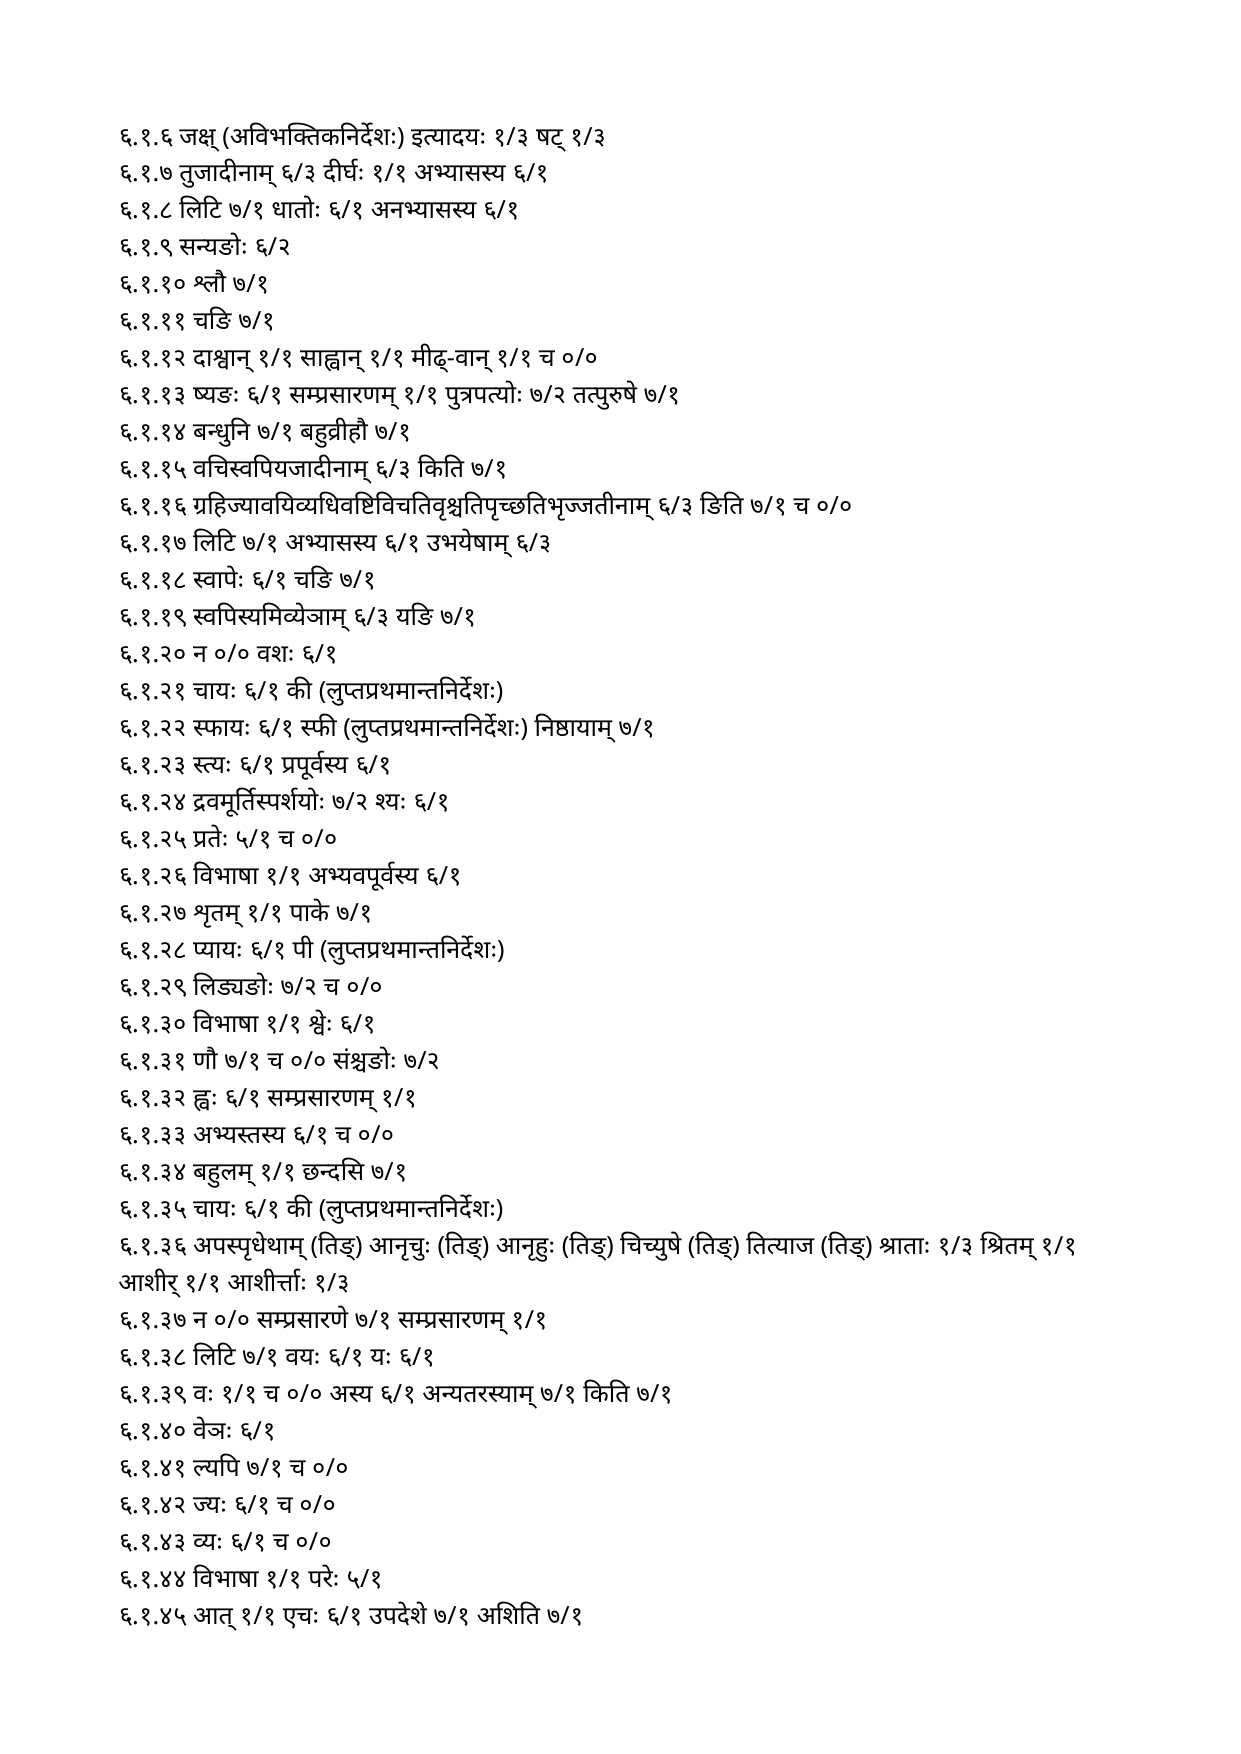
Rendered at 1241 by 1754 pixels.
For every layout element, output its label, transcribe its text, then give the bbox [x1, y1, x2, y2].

text ६.१.२६ विभाषा १/१ अभ्यवपूर्वस्य ६/१ [118, 858, 1122, 895]
text ६.१.३६ अपस्पृधेथाम् (तिङ्) आनृचुः (तिङ्) आनृहुः (तिङ्) चिच्युषे (तिङ्) तित्याज (तिङ्) श्राताः १/३ श्रितम् १/१ आशीर् १/१ आशीर्त्ताः १/३ [118, 1227, 1122, 1301]
text ६.१.६ जक्ष् (अविभक्तिकनिर्देशः) इत्यादयः १/३ षट् १/३ [118, 118, 1122, 155]
text ६.१.४१ ल्यपि ७/१ च ०/० [118, 1449, 1122, 1486]
text ६.१.२१ चायः ६/१ की (लुप्तप्रथमान्तनिर्देशः) [118, 673, 1122, 710]
text ६.१.२० न ०/० वशः ६/१ [118, 636, 1122, 673]
text ६.१.१६ ग्रहिज्यावयिव्यधिवष्टिविचतिवृश्चतिपृच्छतिभृज्जतीनाम् ६/३ ङिति ७/१ च ०/० [118, 488, 1122, 525]
text ६.१.७ तुजादीनाम् ६/३ दीर्घः १/१ अभ्यासस्य ६/१ [118, 155, 1122, 192]
text ६.१.२९ लिड्यङोः ७/२ च ०/० [118, 969, 1122, 1006]
text ६.१.९ सन्यङोः ६/२ [118, 229, 1122, 266]
text ६.१.४२ ज्यः ६/१ च ०/० [118, 1486, 1122, 1523]
text ६.१.८ लिटि ७/१ धातोः ६/१ अनभ्यासस्य ६/१ [118, 192, 1122, 229]
text ६.१.१४ बन्धुनि ७/१ बहुव्रीहौ ७/१ [118, 414, 1122, 451]
text ६.१.४४ विभाषा १/१ परेः ५/१ [118, 1560, 1122, 1597]
text ६.१.३७ न ०/० सम्प्रसारणे ७/१ सम्प्रसारणम् १/१ [118, 1301, 1122, 1338]
text ६.१.१५ वचिस्वपियजादीनाम् ६/३ किति ७/१ [118, 451, 1122, 488]
text ६.१.१९ स्वपिस्यमिव्येञाम् ६/३ यङि ७/१ [118, 599, 1122, 636]
text ६.१.३४ बहुलम् १/१ छन्दसि ७/१ [118, 1153, 1122, 1191]
text ६.१.२८ प्यायः ६/१ पी (लुप्तप्रथमान्तनिर्देशः) [118, 932, 1122, 969]
text ६.१.३९ वः १/१ च ०/० अस्य ६/१ अन्यतरस्याम् ७/१ किति ७/१ [118, 1375, 1122, 1412]
text ६.१.४३ व्यः ६/१ च ०/० [118, 1523, 1122, 1560]
text ६.१.१८ स्वापेः ६/१ चङि ७/१ [118, 562, 1122, 599]
text ६.१.४५ आत् १/१ एचः ६/१ उपदेशे ७/१ अशिति ७/१ [118, 1597, 1122, 1634]
text ६.१.१७ लिटि ७/१ अभ्यासस्य ६/१ उभयेषाम् ६/३ [118, 525, 1122, 562]
text ६.१.१३ ष्यङः ६/१ सम्प्रसारणम् १/१ पुत्रपत्योः ७/२ तत्पुरुषे ७/१ [118, 377, 1122, 414]
text ६.१.२३ स्त्यः ६/१ प्रपूर्वस्य ६/१ [118, 747, 1122, 784]
text ६.१.२७ शृतम् १/१ पाके ७/१ [118, 895, 1122, 932]
text ६.१.२२ स्फायः ६/१ स्फी (लुप्तप्रथमान्तनिर्देशः) निष्ठायाम् ७/१ [118, 710, 1122, 747]
text ६.१.३५ चायः ६/१ की (लुप्तप्रथमान्तनिर्देशः) [118, 1191, 1122, 1227]
text ६.१.४० वेञः ६/१ [118, 1412, 1122, 1449]
text ६.१.१० श्लौ ७/१ [118, 266, 1122, 303]
text ६.१.३१ णौ ७/१ च ०/० संश्चङोः ७/२ [118, 1043, 1122, 1079]
text ६.१.२४ द्रवमूर्तिस्पर्शयोः ७/२ श्यः ६/१ [118, 784, 1122, 821]
text ६.१.१२ दाश्वान् १/१ साह्वान् १/१ मीढ्-वान् १/१ च ०/० [118, 340, 1122, 377]
text ६.१.३८ लिटि ७/१ वयः ६/१ यः ६/१ [118, 1338, 1122, 1375]
text ६.१.३२ ह्वः ६/१ सम्प्रसारणम् १/१ [118, 1079, 1122, 1117]
text ६.१.३३ अभ्यस्तस्य ६/१ च ०/० [118, 1117, 1122, 1153]
text ६.१.११ चङि ७/१ [118, 303, 1122, 340]
text ६.१.२५ प्रतेः ५/१ च ०/० [118, 821, 1122, 858]
text ६.१.३० विभाषा १/१ श्वेः ६/१ [118, 1006, 1122, 1043]
